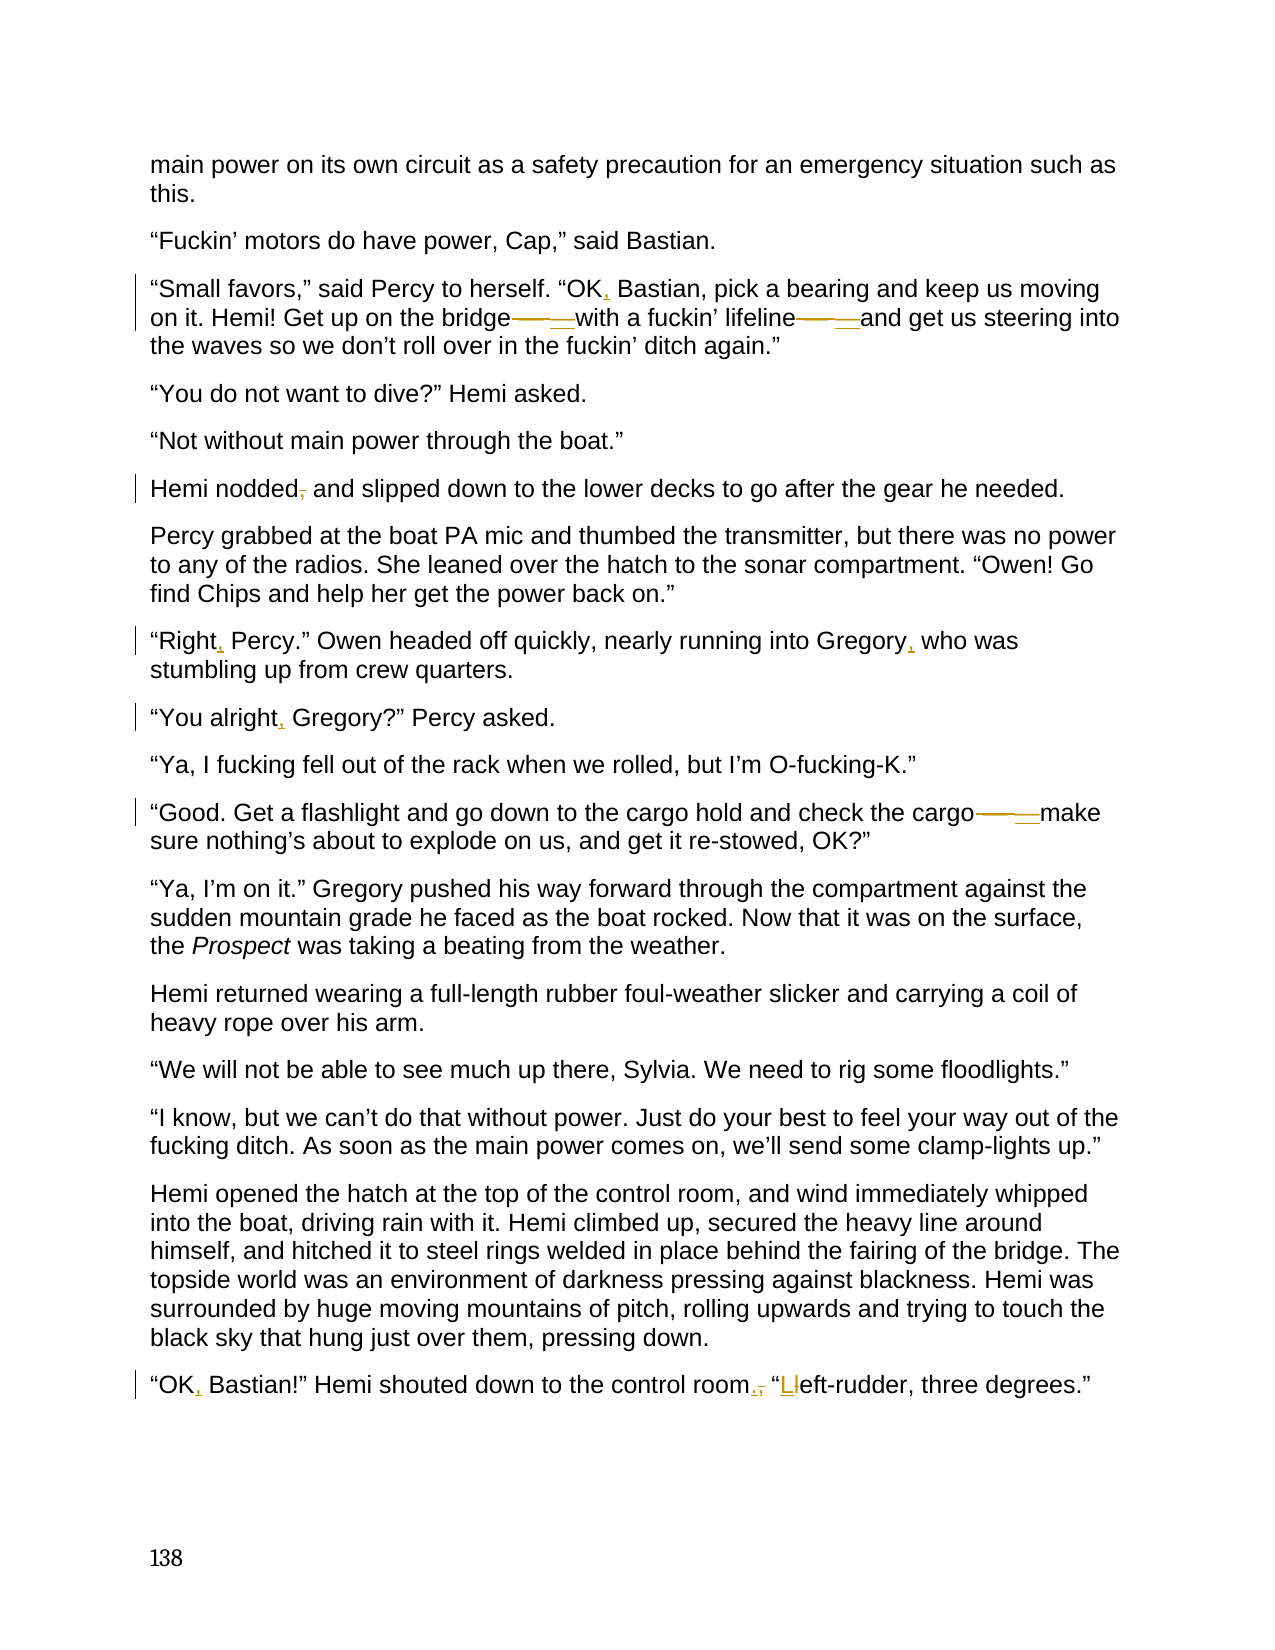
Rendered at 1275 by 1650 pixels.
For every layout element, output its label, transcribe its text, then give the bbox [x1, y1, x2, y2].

text “You alright, Gregory?” Percy asked. [150, 702, 1125, 731]
text “You do not want to dive?” Hemi asked. [150, 379, 1125, 407]
text Hemi nodded and slipped down to the lower decks to go after the gear he needed. [150, 474, 1125, 502]
text Percy grabbed at the boat PA mic and thumbed the transmitter, but there was no power to any of the radios. She leaned over the hatch to the sonar compartment. “Owen! Go find Chips and help her get the power back on.” [150, 521, 1125, 607]
text “Ya, I fucking fell out of the rack when we rolled, but I’m O-fucking-K.” [150, 750, 1125, 779]
text “Good. Get a flashlight and go down to the cargo hold and check the cargo—make sure nothing’s about to explode on us, and get it re-stowed, OK?” [150, 797, 1125, 855]
text “We will not be able to see much up there, Sylvia. We need to rig some floodlights.” [150, 1055, 1125, 1084]
text “Ya, I’m on it.” Gregory pushed his way forward through the compartment against the sudden mountain grade he faced as the boat rocked. Now that it was on the surface, the Prospect was taking a beating from the weather. [150, 874, 1125, 960]
text “Fuckin’ motors do have power, Cap,” said Bastian. [150, 226, 1125, 255]
text “Right, Percy.” Owen headed off quickly, nearly running into Gregory, who was stumbling up from crew quarters. [150, 626, 1125, 684]
text Hemi opened the hatch at the top of the control room, and wind immediately whipped into the boat, driving rain with it. Hemi climbed up, secured the heavy line around himself, and hitched it to steel rings welded in place behind the fairing of the bridge. The topside world was an environment of darkness pressing against blackness. Hemi was surrounded by huge moving mountains of pitch, rolling upwards and trying to touch the black sky that hung just over them, pressing down. [150, 1179, 1125, 1351]
text main power on its own circuit as a safety precaution for an emergency situation such as this. [150, 150, 1125, 207]
text “Small favors,” said Percy to herself. “OK, Bastian, pick a bearing and keep us moving on it. Hemi! Get up on the bridge—with a fuckin’ lifeline—and get us steering into the waves so we don’t roll over in the fuckin’ ditch again.” [150, 274, 1125, 360]
text “Not without main power through the boat.” [150, 426, 1125, 455]
text Hemi returned wearing a full-length rubber foul-weather slicker and carrying a coil of heavy rope over his arm. [150, 979, 1125, 1036]
text “OK, Bastian!” Hemi shouted down to the control room. “Left-rudder, three degrees.” [150, 1370, 1125, 1399]
text “I know, but we can’t do that without power. Just do your best to feel your way out of the fucking ditch. As soon as the main power comes on, we’ll send some clamp-lights up.” [150, 1102, 1125, 1160]
